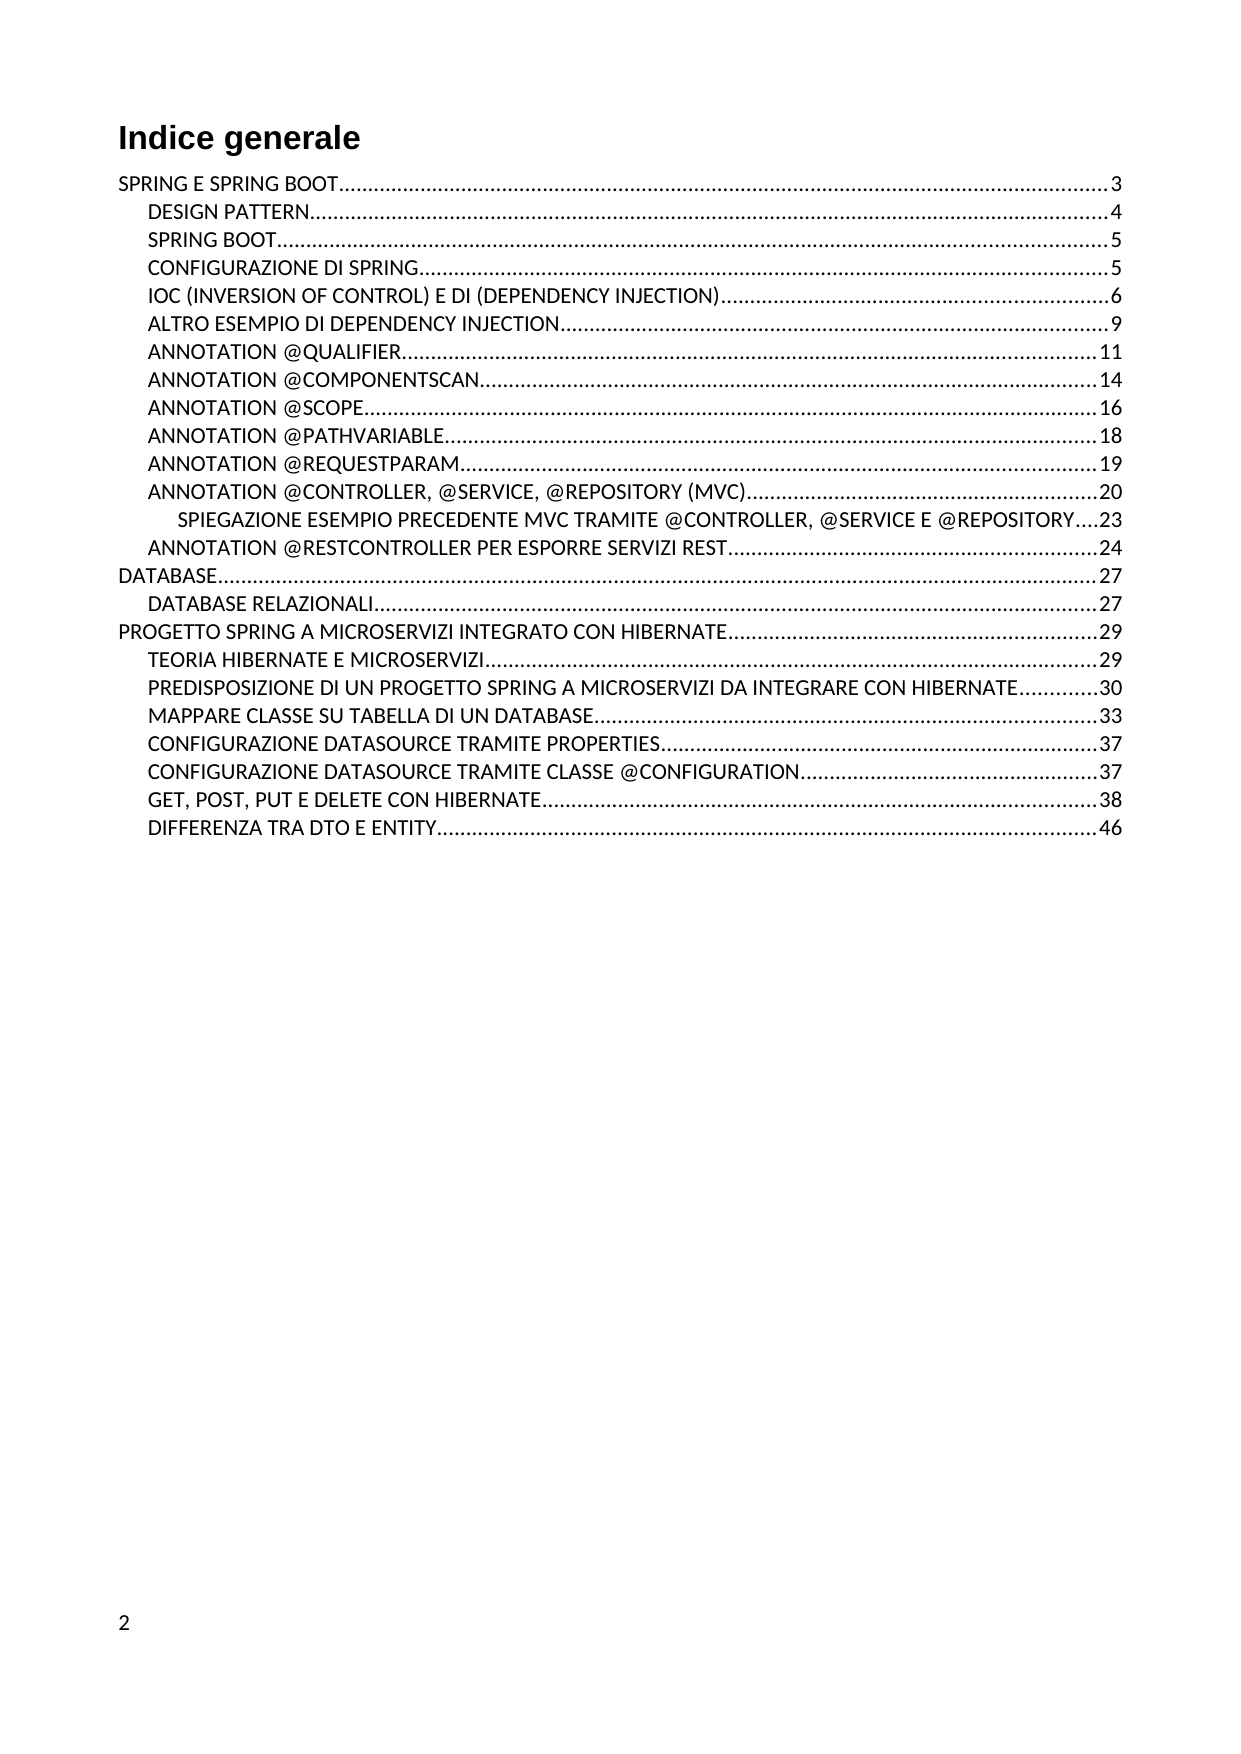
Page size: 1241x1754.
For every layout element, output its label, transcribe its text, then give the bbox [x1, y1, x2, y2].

text ANNOTATION @SCOPE 16 [148, 393, 1122, 421]
text SPRING BOOT 5 [148, 225, 1122, 253]
subtitle Indice generale [118, 118, 1122, 157]
text ANNOTATION @QUALIFIER 11 [148, 337, 1122, 365]
text CONFIGURAZIONE DI SPRING 5 [148, 253, 1122, 281]
text ANNOTATION @COMPONENTSCAN 14 [148, 365, 1122, 393]
text DIFFERENZA TRA DTO E ENTITY 46 [148, 813, 1122, 842]
text DESIGN PATTERN 4 [148, 197, 1122, 225]
text SPRING E SPRING BOOT 3 [118, 169, 1122, 197]
text TEORIA HIBERNATE E MICROSERVIZI 29 [148, 645, 1122, 673]
text ANNOTATION @REQUESTPARAM 19 [148, 449, 1122, 477]
text GET, POST, PUT E DELETE CON HIBERNATE 38 [148, 786, 1122, 813]
text PREDISPOSIZIONE DI UN PROGETTO SPRING A MICROSERVIZI DA INTEGRARE CON HIBERNATE 30 [148, 673, 1122, 701]
text IOC (INVERSION OF CONTROL) E DI (DEPENDENCY INJECTION) 6 [148, 281, 1122, 309]
text ANNOTATION @RESTCONTROLLER PER ESPORRE SERVIZI REST 24 [148, 533, 1122, 561]
text DATABASE RELAZIONALI 27 [148, 589, 1122, 617]
text SPIEGAZIONE ESEMPIO PRECEDENTE MVC TRAMITE @CONTROLLER, @SERVICE E @REPOSITORY 23 [177, 505, 1122, 533]
text MAPPARE CLASSE SU TABELLA DI UN DATABASE 33 [148, 701, 1122, 729]
text ANNOTATION @PATHVARIABLE 18 [148, 421, 1122, 449]
text PROGETTO SPRING A MICROSERVIZI INTEGRATO CON HIBERNATE 29 [118, 617, 1122, 645]
text CONFIGURAZIONE DATASOURCE TRAMITE CLASSE @CONFIGURATION 37 [148, 757, 1122, 786]
text CONFIGURAZIONE DATASOURCE TRAMITE PROPERTIES 37 [148, 729, 1122, 757]
text ANNOTATION @CONTROLLER, @SERVICE, @REPOSITORY (MVC) 20 [148, 477, 1122, 505]
text ALTRO ESEMPIO DI DEPENDENCY INJECTION 9 [148, 309, 1122, 337]
text DATABASE 27 [118, 561, 1122, 589]
